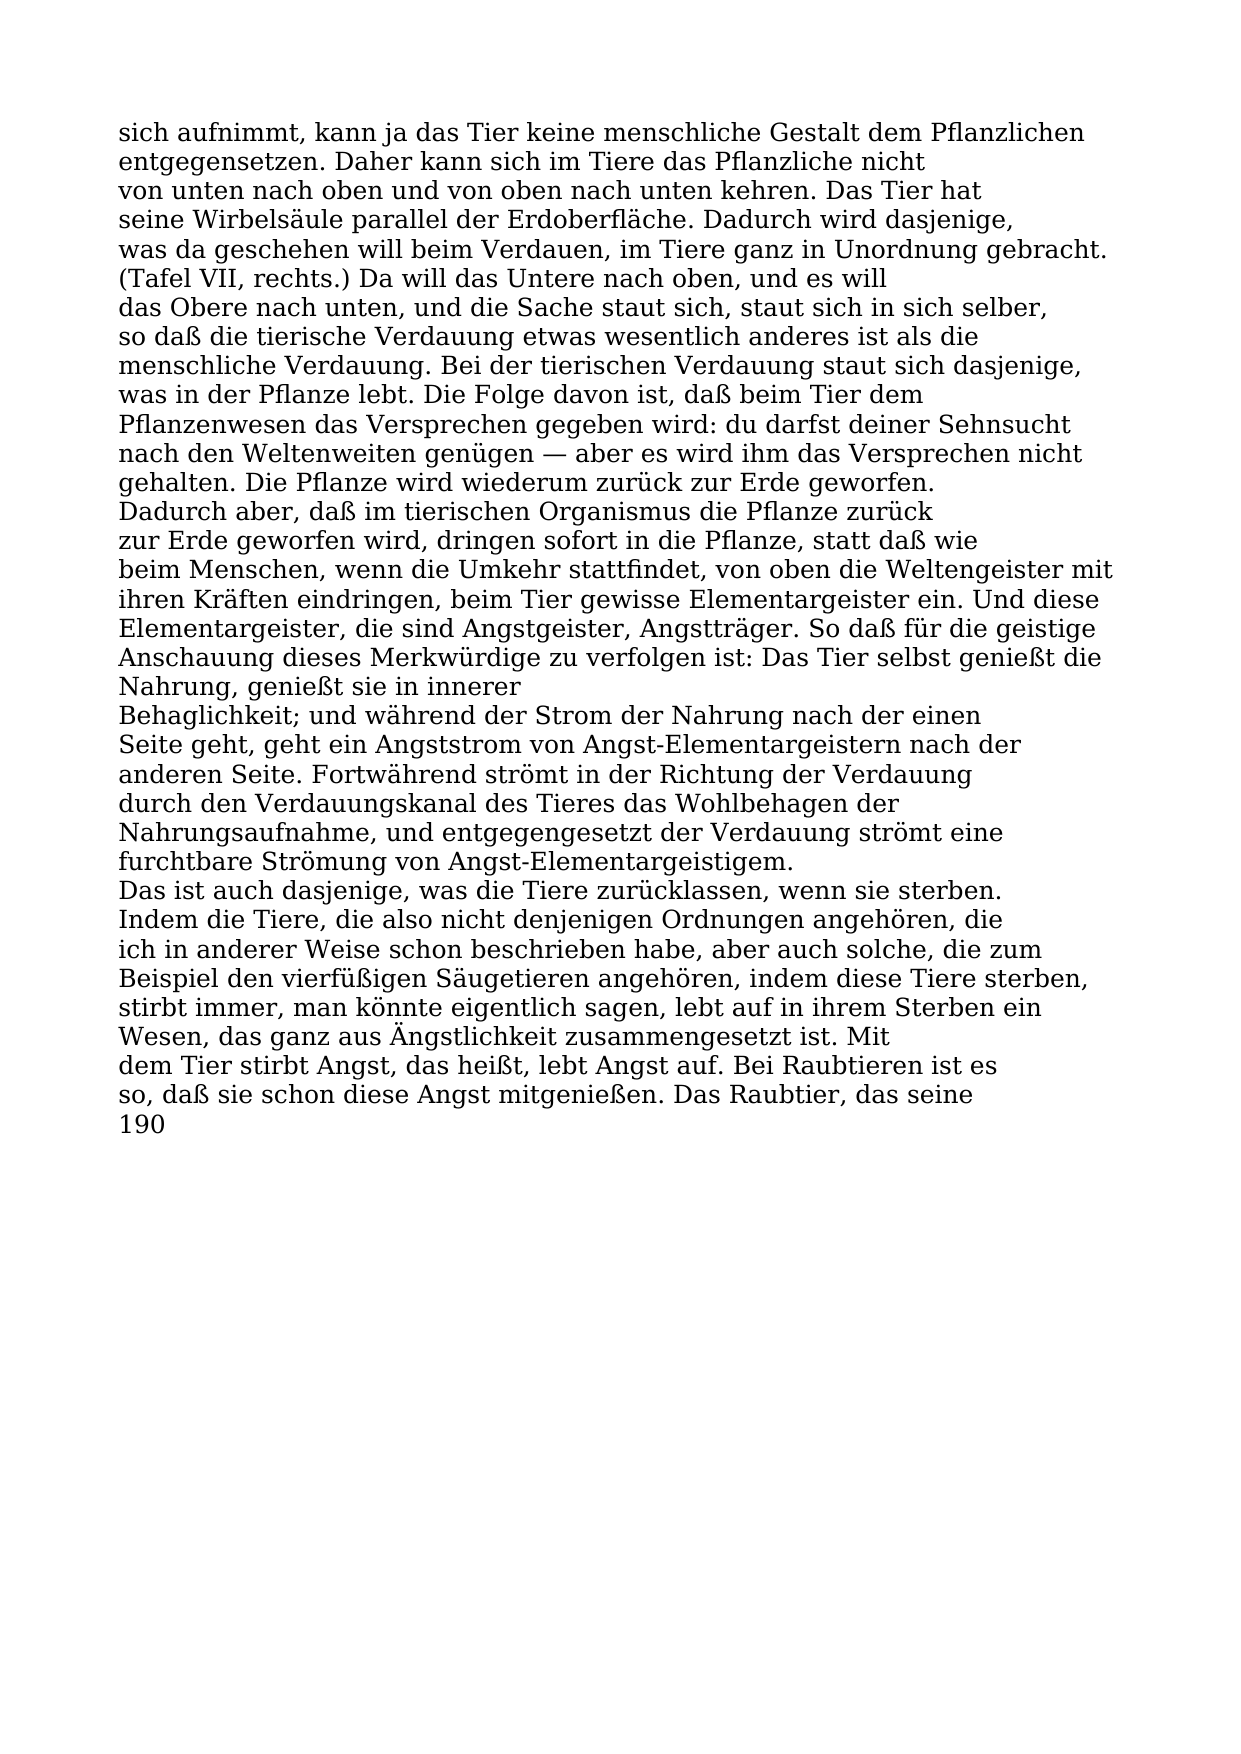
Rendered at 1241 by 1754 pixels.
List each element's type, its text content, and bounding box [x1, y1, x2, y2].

text was da geschehen will beim Verdauen, im Tiere ganz in Unordnung gebracht. (Tafel VII, rechts.) Da will das Untere nach oben, und es will [118, 235, 1122, 293]
text Pflanzenwesen das Versprechen gegeben wird: du darfst deiner Sehnsucht nach den Weltenweiten genügen — aber es wird ihm das Versprechen nicht gehalten. Die Pflanze wird wiederum zurück zur Erde geworfen. [118, 410, 1122, 497]
text dem Tier stirbt Angst, das heißt, lebt Angst auf. Bei Raubtieren ist es [118, 1051, 1122, 1081]
text Das ist auch dasjenige, was die Tiere zurücklassen, wenn sie sterben. [118, 876, 1122, 906]
text das Obere nach unten, und die Sache staut sich, staut sich in sich selber, [118, 293, 1122, 322]
text anderen Seite. Fortwährend strömt in der Richtung der Verdauung [118, 760, 1122, 789]
text sich aufnimmt, kann ja das Tier keine menschliche Gestalt dem Pflanzlichen entgegensetzen. Daher kann sich im Tiere das Pflanzliche nicht [118, 118, 1122, 176]
text so, daß sie schon diese Angst mitgenießen. Das Raubtier, das seine [118, 1081, 1122, 1110]
text Beispiel den vierfüßigen Säugetieren angehören, indem diese Tiere sterben, stirbt immer, man könnte eigentlich sagen, lebt auf in ihrem Sterben ein Wesen, das ganz aus Ängstlichkeit zusammengesetzt ist. Mit [118, 964, 1122, 1051]
text menschliche Verdauung. Bei der tierischen Verdauung staut sich dasjenige, was in der Pflanze lebt. Die Folge davon ist, daß beim Tier dem [118, 351, 1122, 410]
text Seite geht, geht ein Angststrom von Angst-Elementargeistern nach der [118, 731, 1122, 760]
text seine Wirbelsäule parallel der Erdoberfläche. Dadurch wird dasjenige, [118, 206, 1122, 235]
text Dadurch aber, daß im tierischen Organismus die Pflanze zurück [118, 497, 1122, 526]
text zur Erde geworfen wird, dringen sofort in die Pflanze, statt daß wie [118, 526, 1122, 556]
text 190 [118, 1110, 1122, 1139]
text ich in anderer Weise schon beschrieben habe, aber auch solche, die zum [118, 935, 1122, 964]
text von unten nach oben und von oben nach unten kehren. Das Tier hat [118, 176, 1122, 206]
text Behaglichkeit; und während der Strom der Nahrung nach der einen [118, 701, 1122, 731]
text Indem die Tiere, die also nicht denjenigen Ordnungen angehören, die [118, 906, 1122, 935]
text durch den Verdauungskanal des Tieres das Wohlbehagen der Nahrungsaufnahme, und entgegengesetzt der Verdauung strömt eine furchtbare Strömung von Angst-Elementargeistigem. [118, 789, 1122, 876]
text so daß die tierische Verdauung etwas wesentlich anderes ist als die [118, 322, 1122, 351]
text beim Menschen, wenn die Umkehr stattfindet, von oben die Weltengeister mit ihren Kräften eindringen, beim Tier gewisse Elementargeister ein. Und diese Elementargeister, die sind Angstgeister, Angstträger. So daß für die geistige Anschauung dieses Merkwürdige zu verfolgen ist: Das Tier selbst genießt die Nahrung, genießt sie in innerer [118, 556, 1122, 701]
